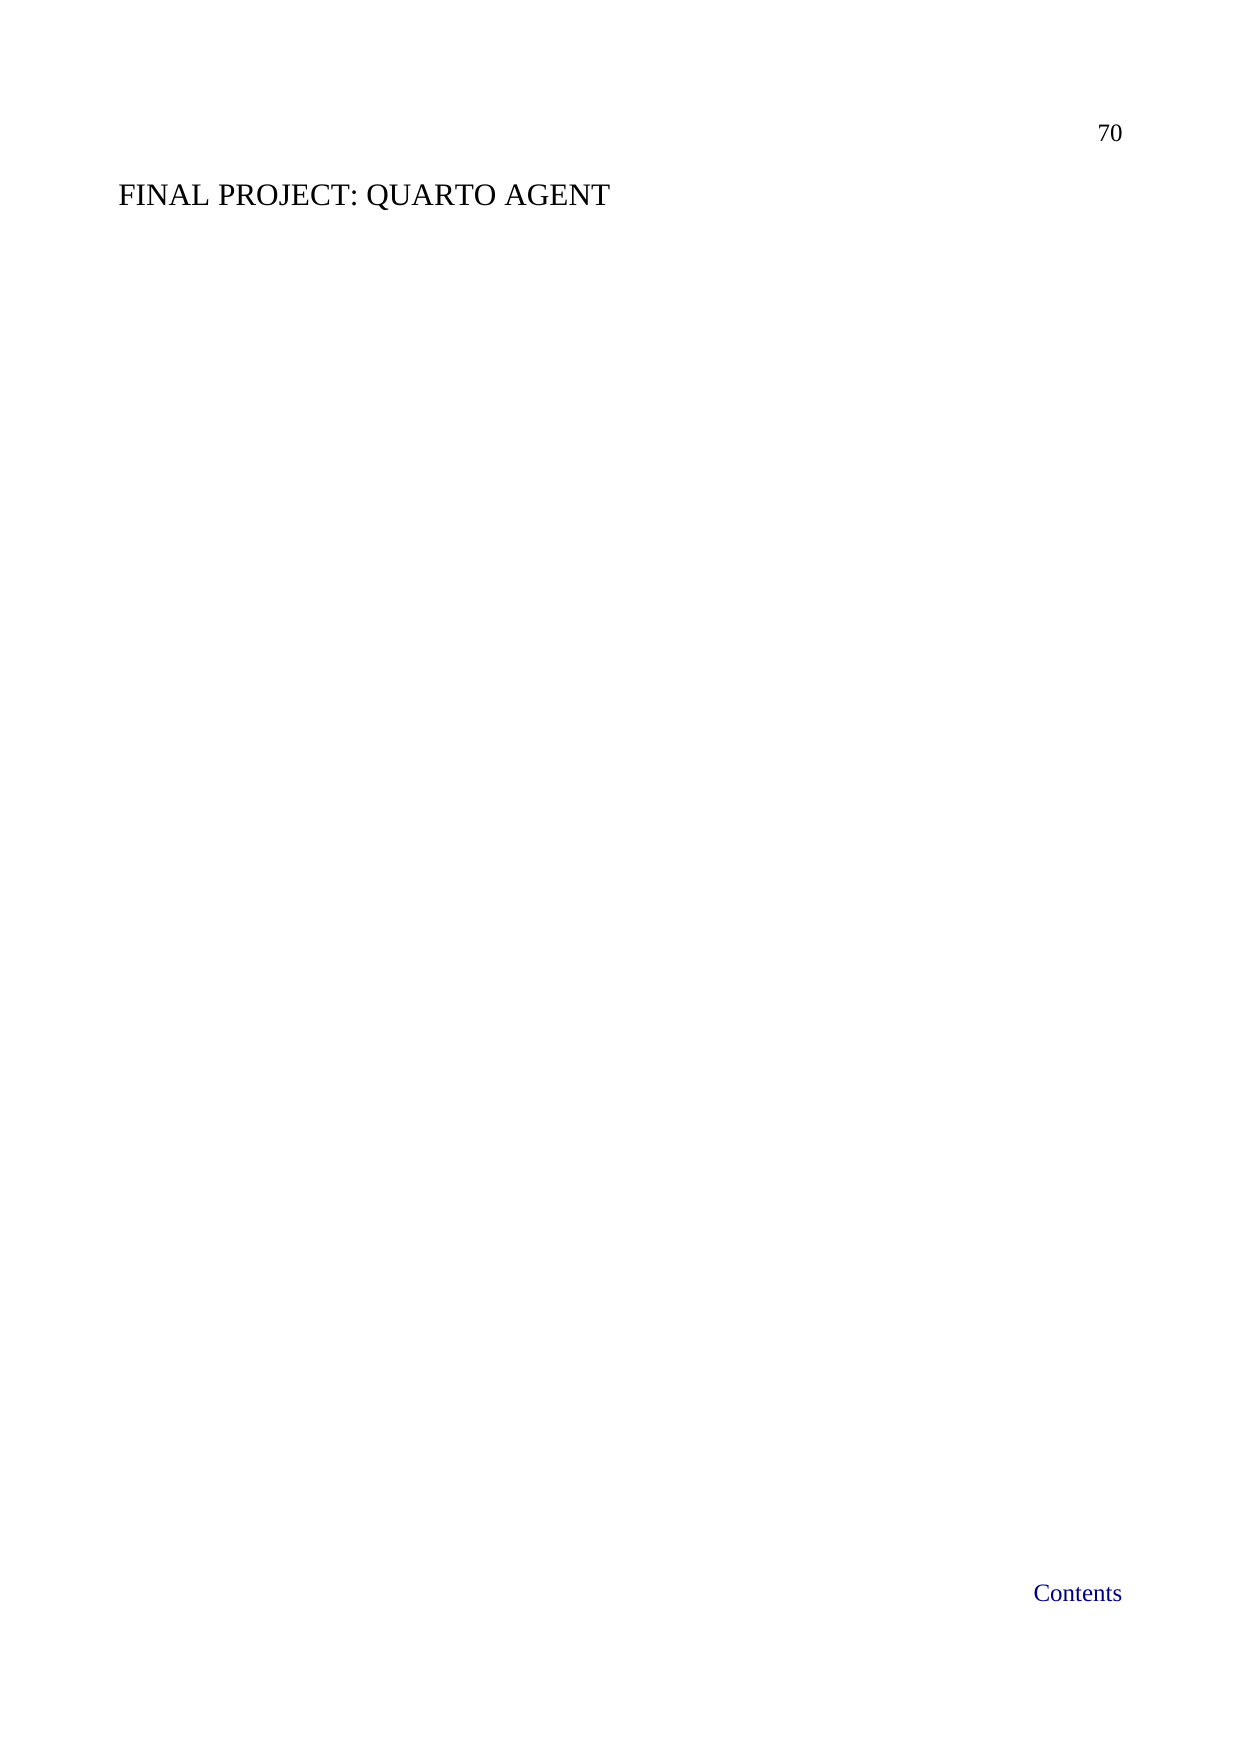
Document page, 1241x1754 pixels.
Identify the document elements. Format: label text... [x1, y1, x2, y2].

text FINAL PROJECT: QUARTO AGENT [118, 176, 1122, 212]
